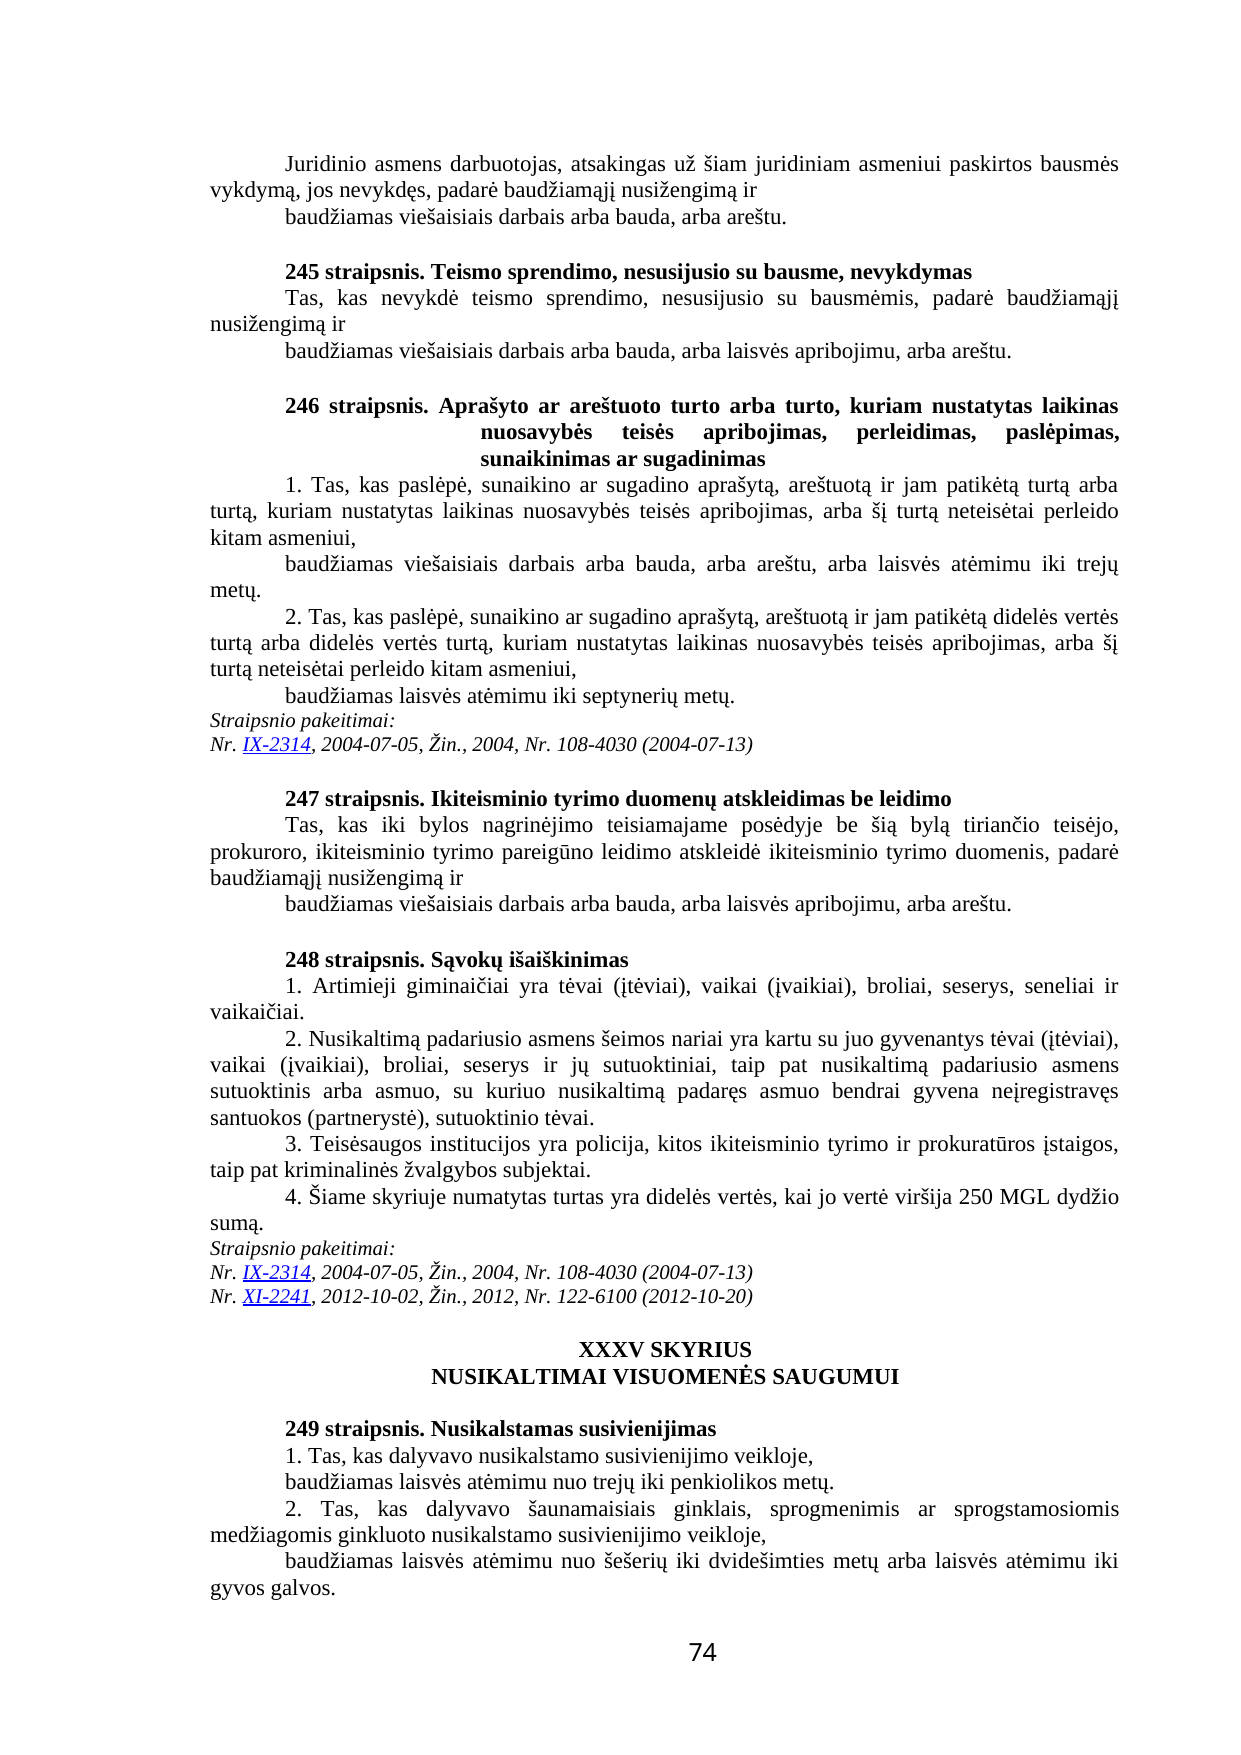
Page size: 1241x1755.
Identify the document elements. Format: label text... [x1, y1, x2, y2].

text 247 straipsnis. Ikiteisminio tyrimo duomenų atskleidimas be leidimo [210, 785, 1120, 811]
text 2. Nusikaltimą padariusio asmens šeimos nariai yra kartu su juo gyvenantys tėvai (įtėviai), vaikai (įvaikiai), broliai, seserys ir jų sutuoktiniai, taip pat nusikaltimą padariusio asmens sutuoktinis arba asmuo, su kuriuo nusikaltimą padaręs asmuo bendrai gyvena neįregistravęs santuokos (partnerystė), sutuoktinio tėvai. [210, 1025, 1120, 1130]
text 245 straipsnis. Teismo sprendimo, nesusijusio su bausme, nevykdymas [210, 258, 1120, 284]
text baudžiamas viešaisiais darbais arba bauda, arba areštu, arba laisvės atėmimu iki trejų metų. [210, 550, 1120, 603]
text Nr. XI-2241, 2012-10-02, Žin., 2012, Nr. 122-6100 (2012-10-20) [210, 1284, 1120, 1308]
text Nr. IX-2314, 2004-07-05, Žin., 2004, Nr. 108-4030 (2004-07-13) [210, 1259, 1120, 1284]
text 4. Šiame skyriuje numatytas turtas yra didelės vertės, kai jo vertė viršija 250 MGL dydžio sumą. [210, 1183, 1120, 1236]
text NUSIKALTIMAI VISUOMENĖS SAUGUMUI [210, 1363, 1120, 1389]
text 3. Teisėsaugos institucijos yra policija, kitos ikiteisminio tyrimo ir prokuratūros įstaigos, taip pat kriminalinės žvalgybos subjektai. [210, 1130, 1120, 1183]
text Nr. IX-2314, 2004-07-05, Žin., 2004, Nr. 108-4030 (2004-07-13) [210, 732, 1120, 756]
text Straipsnio pakeitimai: [210, 1236, 1120, 1259]
text baudžiamas viešaisiais darbais arba bauda, arba areštu. [210, 203, 1120, 229]
text baudžiamas viešaisiais darbais arba bauda, arba laisvės apribojimu, arba areštu. [210, 891, 1120, 917]
text baudžiamas laisvės atėmimu nuo šešerių iki dvidešimties metų arba laisvės atėmimu iki gyvos galvos. [210, 1547, 1120, 1600]
text 246 straipsnis. Aprašyto ar areštuoto turto arba turto, kuriam nustatytas laikinas nuosavybės teisės apribojimas, perleidimas, paslėpimas, sunaikinimas ar sugadinimas [285, 392, 1120, 471]
text 1. Artimieji giminaičiai yra tėvai (įtėviai), vaikai (įvaikiai), broliai, seserys, seneliai ir vaikaičiai. [210, 972, 1120, 1025]
text 2. Tas, kas dalyvavo šaunamaisiais ginklais, sprogmenimis ar sprogstamosiomis medžiagomis ginkluoto nusikalstamo susivienijimo veikloje, [210, 1494, 1120, 1547]
text 2. Tas, kas paslėpė, sunaikino ar sugadino aprašytą, areštuotą ir jam patikėtą didelės vertės turtą arba didelės vertės turtą, kuriam nustatytas laikinas nuosavybės teisės apribojimas, arba šį turtą neteisėtai perleido kitam asmeniui, [210, 603, 1120, 682]
text 1. Tas, kas dalyvavo nusikalstamo susivienijimo veikloje, [210, 1442, 1120, 1468]
text Juridinio asmens darbuotojas, atsakingas už šiam juridiniam asmeniui paskirtos bausmės vykdymą, jos nevykdęs, padarė baudžiamąjį nusižengimą ir [210, 150, 1120, 203]
subtitle XXXV SKYRIUS [210, 1336, 1120, 1363]
text baudžiamas viešaisiais darbais arba bauda, arba laisvės apribojimu, arba areštu. [210, 337, 1120, 363]
text Straipsnio pakeitimai: [210, 708, 1120, 732]
text Tas, kas iki bylos nagrinėjimo teisiamajame posėdyje be šią bylą tiriančio teisėjo, prokuroro, ikiteisminio tyrimo pareigūno leidimo atskleidė ikiteisminio tyrimo duomenis, padarė baudžiamąjį nusižengimą ir [210, 811, 1120, 891]
text 1. Tas, kas paslėpė, sunaikino ar sugadino aprašytą, areštuotą ir jam patikėtą turtą arba turtą, kuriam nustatytas laikinas nuosavybės teisės apribojimas, arba šį turtą neteisėtai perleido kitam asmeniui, [210, 471, 1120, 550]
text 248 straipsnis. Sąvokų išaiškinimas [210, 946, 1120, 972]
text Tas, kas nevykdė teismo sprendimo, nesusijusio su bausmėmis, padarė baudžiamąjį nusižengimą ir [210, 284, 1120, 337]
text baudžiamas laisvės atėmimu iki septynerių metų. [210, 682, 1120, 708]
text baudžiamas laisvės atėmimu nuo trejų iki penkiolikos metų. [210, 1468, 1120, 1494]
text 249 straipsnis. Nusikalstamas susivienijimas [210, 1416, 1120, 1442]
